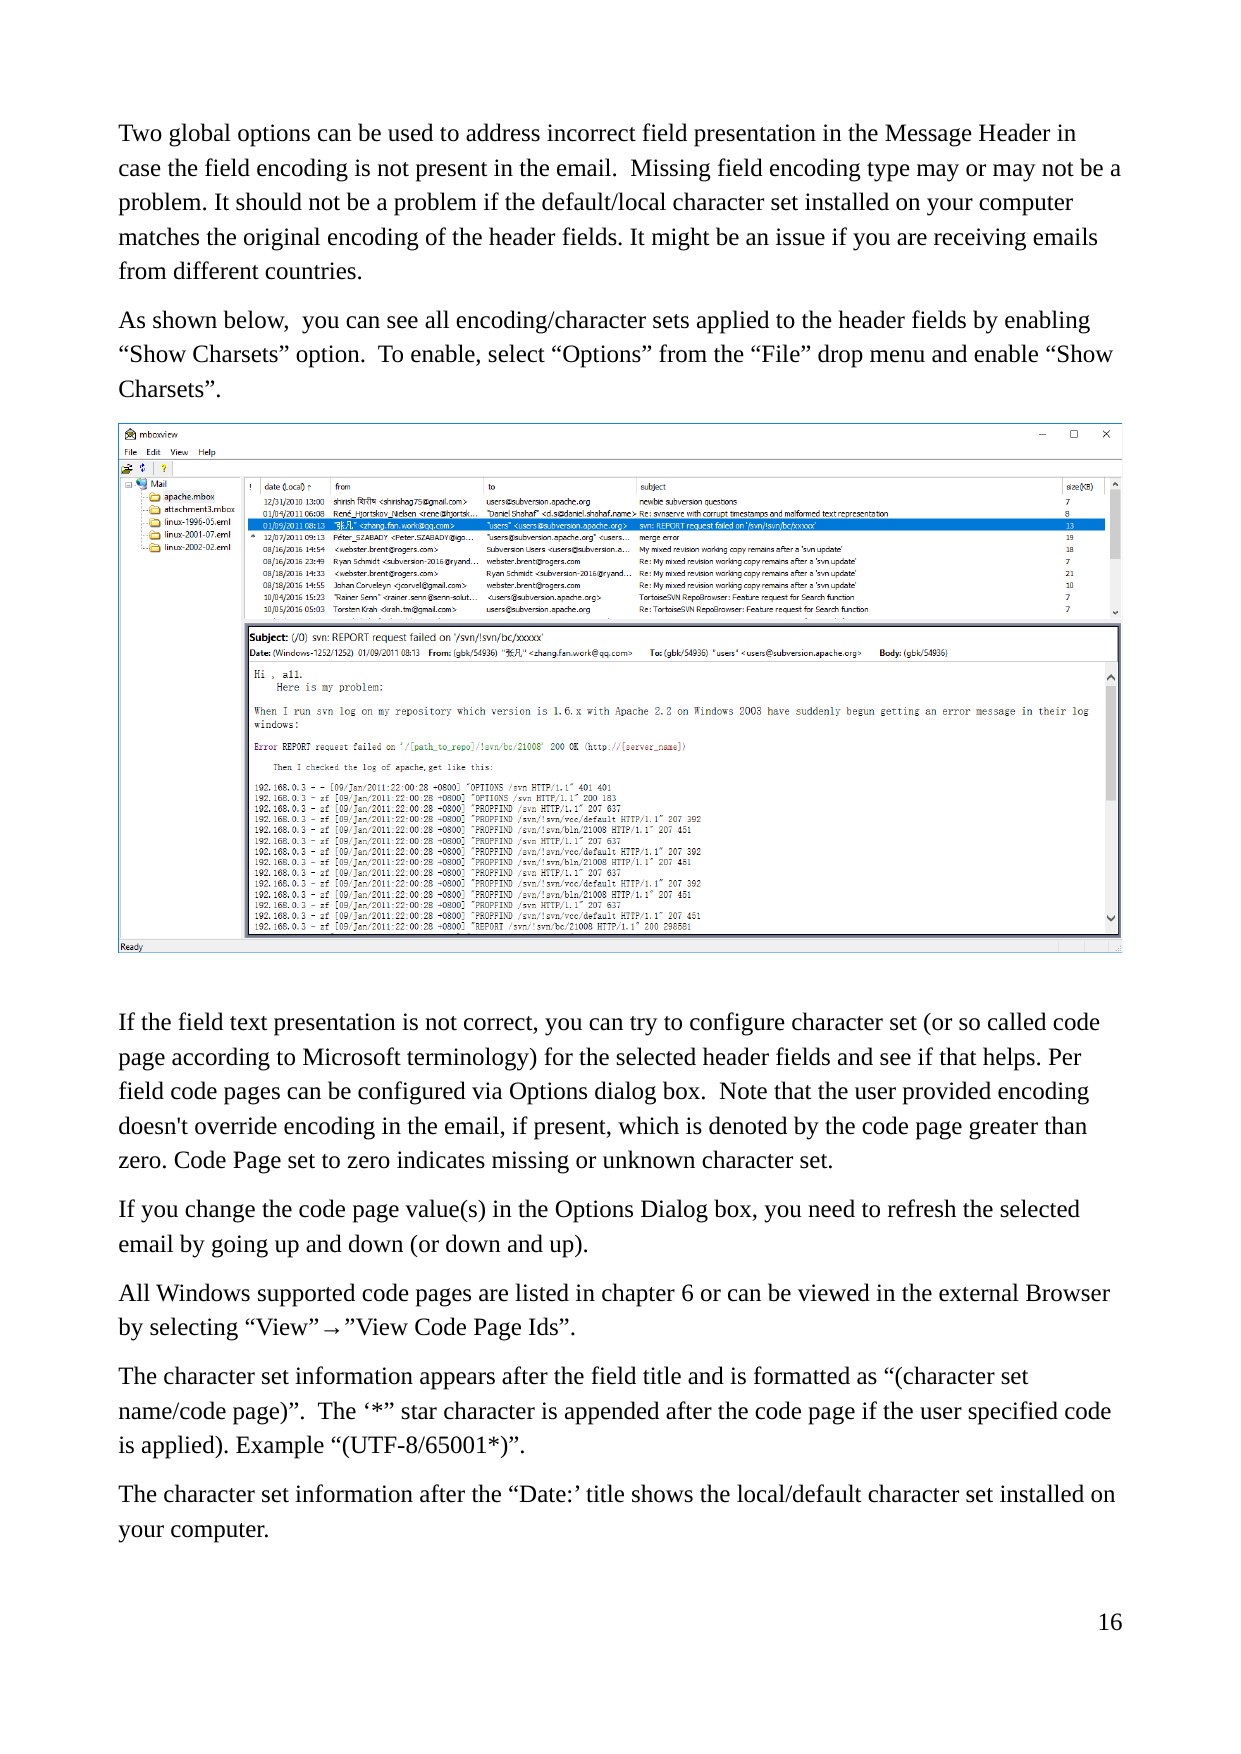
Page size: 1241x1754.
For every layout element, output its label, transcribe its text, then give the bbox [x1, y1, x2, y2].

text If you change the code page value(s) in the Options Dialog box, you need to refresh the selected email by going up and down (or down and up). [118, 1194, 1122, 1257]
text The character set information appears after the field title and is formatted as “(character set name/code page)”. The ‘*” star character is appended after the code page if the user specified code is applied). Example “(UTF-8/65001*)”. [118, 1361, 1122, 1459]
text All Windows supported code pages are listed in chapter 6 or can be viewed in the external Browser by selecting “View”→”View Code Page Ids”. [118, 1278, 1122, 1341]
text Two global options can be used to address incorrect field presentation in the Message Header in case the field encoding is not present in the email. Missing field encoding type may or may not be a problem. It should not be a problem if the default/local character set installed on your computer matches the original encoding of the header fields. It might be an issue if you are receiving emails from different countries. [118, 118, 1122, 285]
text As shown below, you can see all encoding/character sets applied to the header fields by enabling “Show Charsets” option. To enable, select “Options” from the “File” drop menu and enable “Show Charsets”. [118, 305, 1122, 403]
text The character set information after the “Date:’ title shows the local/default character set installed on your computer. [118, 1479, 1122, 1543]
text If the field text presentation is not correct, you can try to configure character set (or so called code page according to Microsoft terminology) for the selected header fields and see if that helps. Per field code pages can be configured via Options dialog box. Note that the user provided encoding doesn't override encoding in the email, if present, which is denoted by the code page greater than zero. Code Page set to zero indicates missing or unknown character set. [118, 1007, 1122, 1174]
picture [118, 423, 1123, 953]
